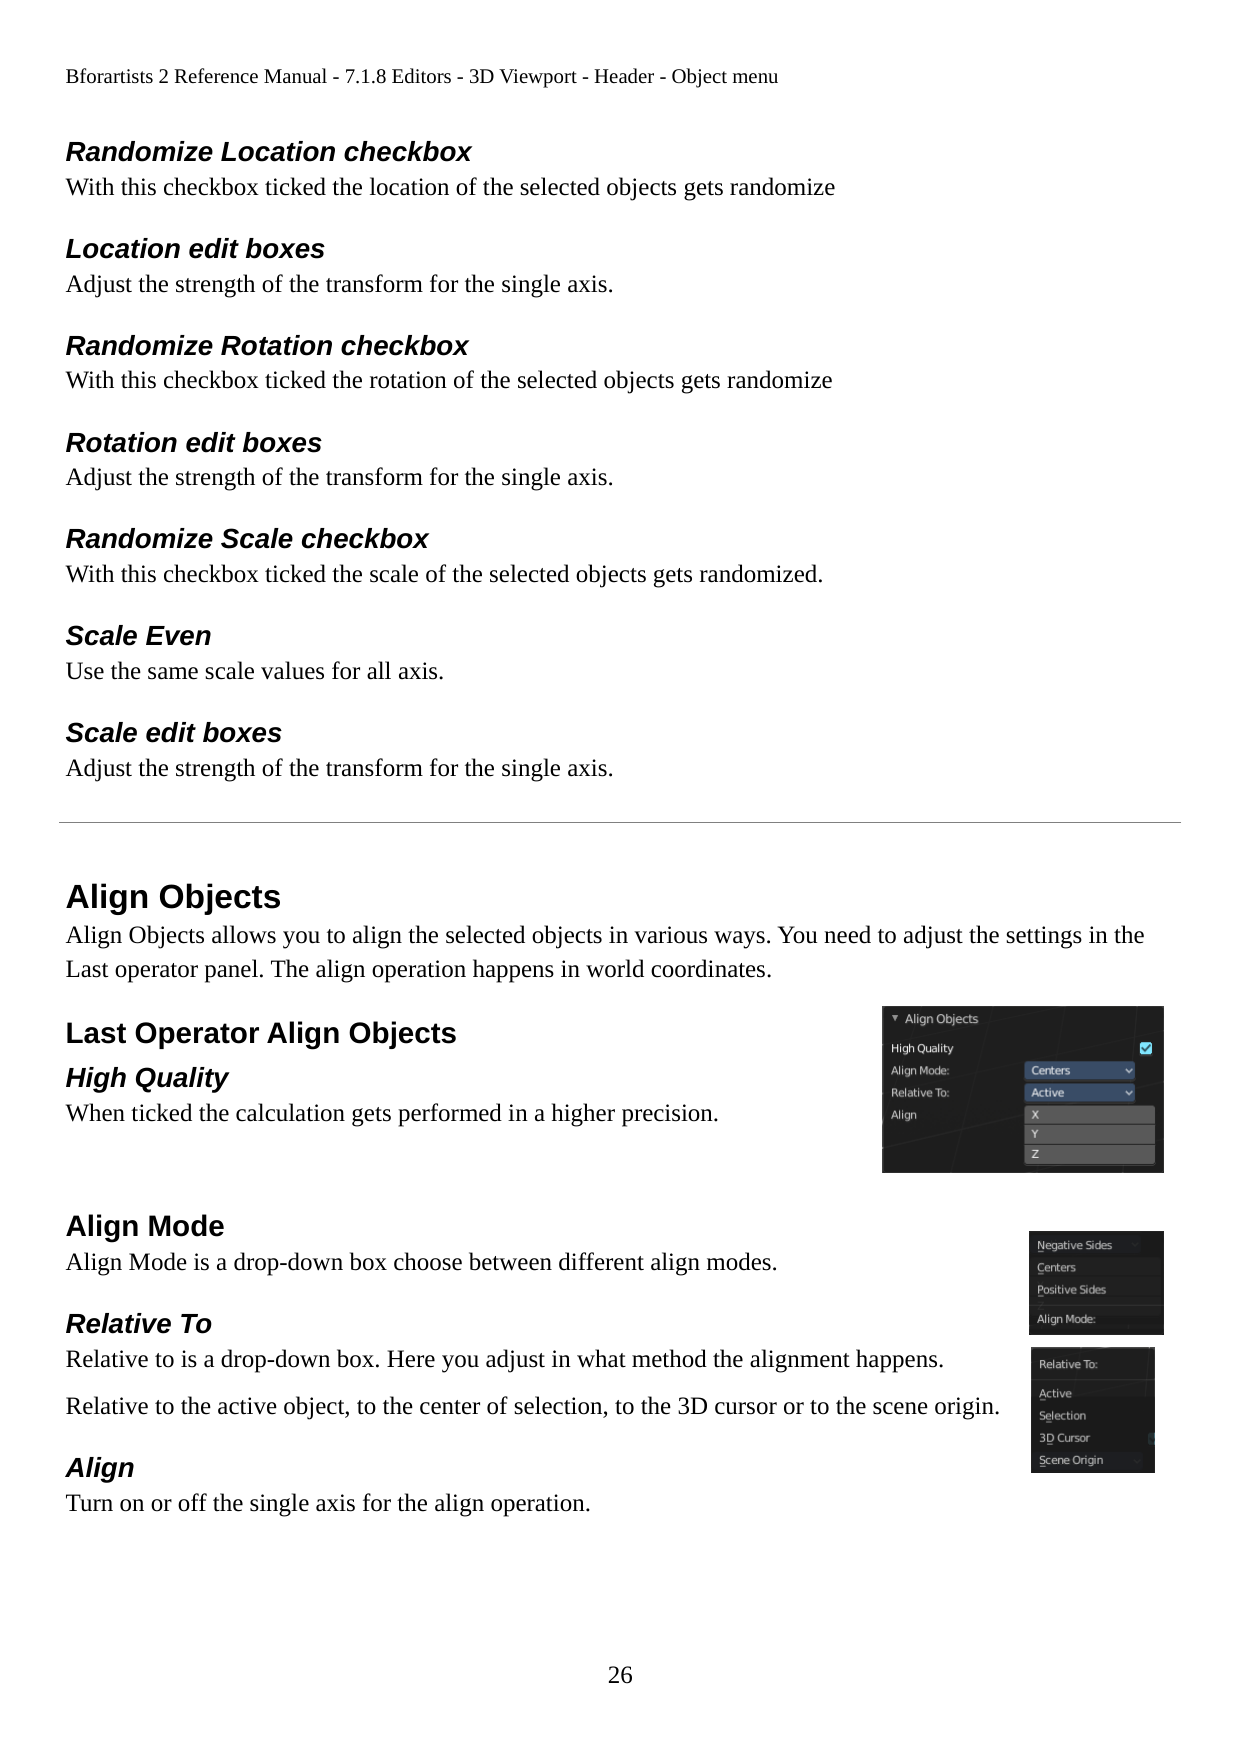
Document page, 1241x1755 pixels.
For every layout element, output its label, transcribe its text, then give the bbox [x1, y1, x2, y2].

text Adjust the strength of the transform for the single axis. [59, 747, 1181, 788]
subtitle [1164, 1056, 1181, 1093]
subtitle Randomize Rotation checkbox [59, 324, 1181, 360]
text Relative to is a drop-down box. Here you adjust in what method the alignment happens. [59, 1338, 1181, 1372]
subtitle Randomize Scale checkbox [59, 517, 1181, 554]
subtitle Scale edit boxes [59, 711, 1181, 747]
subtitle Last Operator Align Objects [59, 1011, 882, 1050]
subtitle Align Objects [59, 872, 1181, 915]
text Use the same scale values for all axis. [59, 651, 1181, 685]
text Adjust the strength of the transform for the single axis. [59, 457, 1181, 491]
subtitle Location edit boxes [59, 227, 1181, 264]
text Align Mode is a drop-down box choose between different align modes. [59, 1242, 1029, 1276]
subtitle Scale Even [59, 614, 1181, 651]
subtitle Randomize Location checkbox [59, 130, 1181, 167]
text With this checkbox ticked the location of the selected objects gets randomize [59, 167, 1181, 201]
text Align Objects allows you to align the selected objects in various ways. You need to adjust the settings in the Last operator panel. The align operation happens in world coordinates. [59, 915, 1181, 982]
picture [1029, 1231, 1164, 1335]
subtitle [1164, 1011, 1181, 1050]
text With this checkbox ticked the rotation of the selected objects gets randomize [59, 360, 1181, 394]
subtitle Align Mode [59, 1203, 1181, 1242]
subtitle Relative To [59, 1302, 1181, 1338]
text Turn on or off the single axis for the align operation. [59, 1483, 1181, 1517]
text When ticked the calculation gets performed in a higher precision. [59, 1093, 882, 1127]
text Adjust the strength of the transform for the single axis. [59, 264, 1181, 298]
picture [1031, 1347, 1155, 1473]
subtitle High Quality [59, 1056, 882, 1093]
text Relative to the active object, to the center of selection, to the 3D cursor or to the scene origin. [59, 1386, 1031, 1420]
subtitle Rotation edit boxes [59, 421, 1181, 457]
subtitle Align [59, 1447, 1181, 1483]
picture [882, 1006, 1164, 1173]
text With this checkbox ticked the scale of the selected objects gets randomized. [59, 554, 1181, 588]
